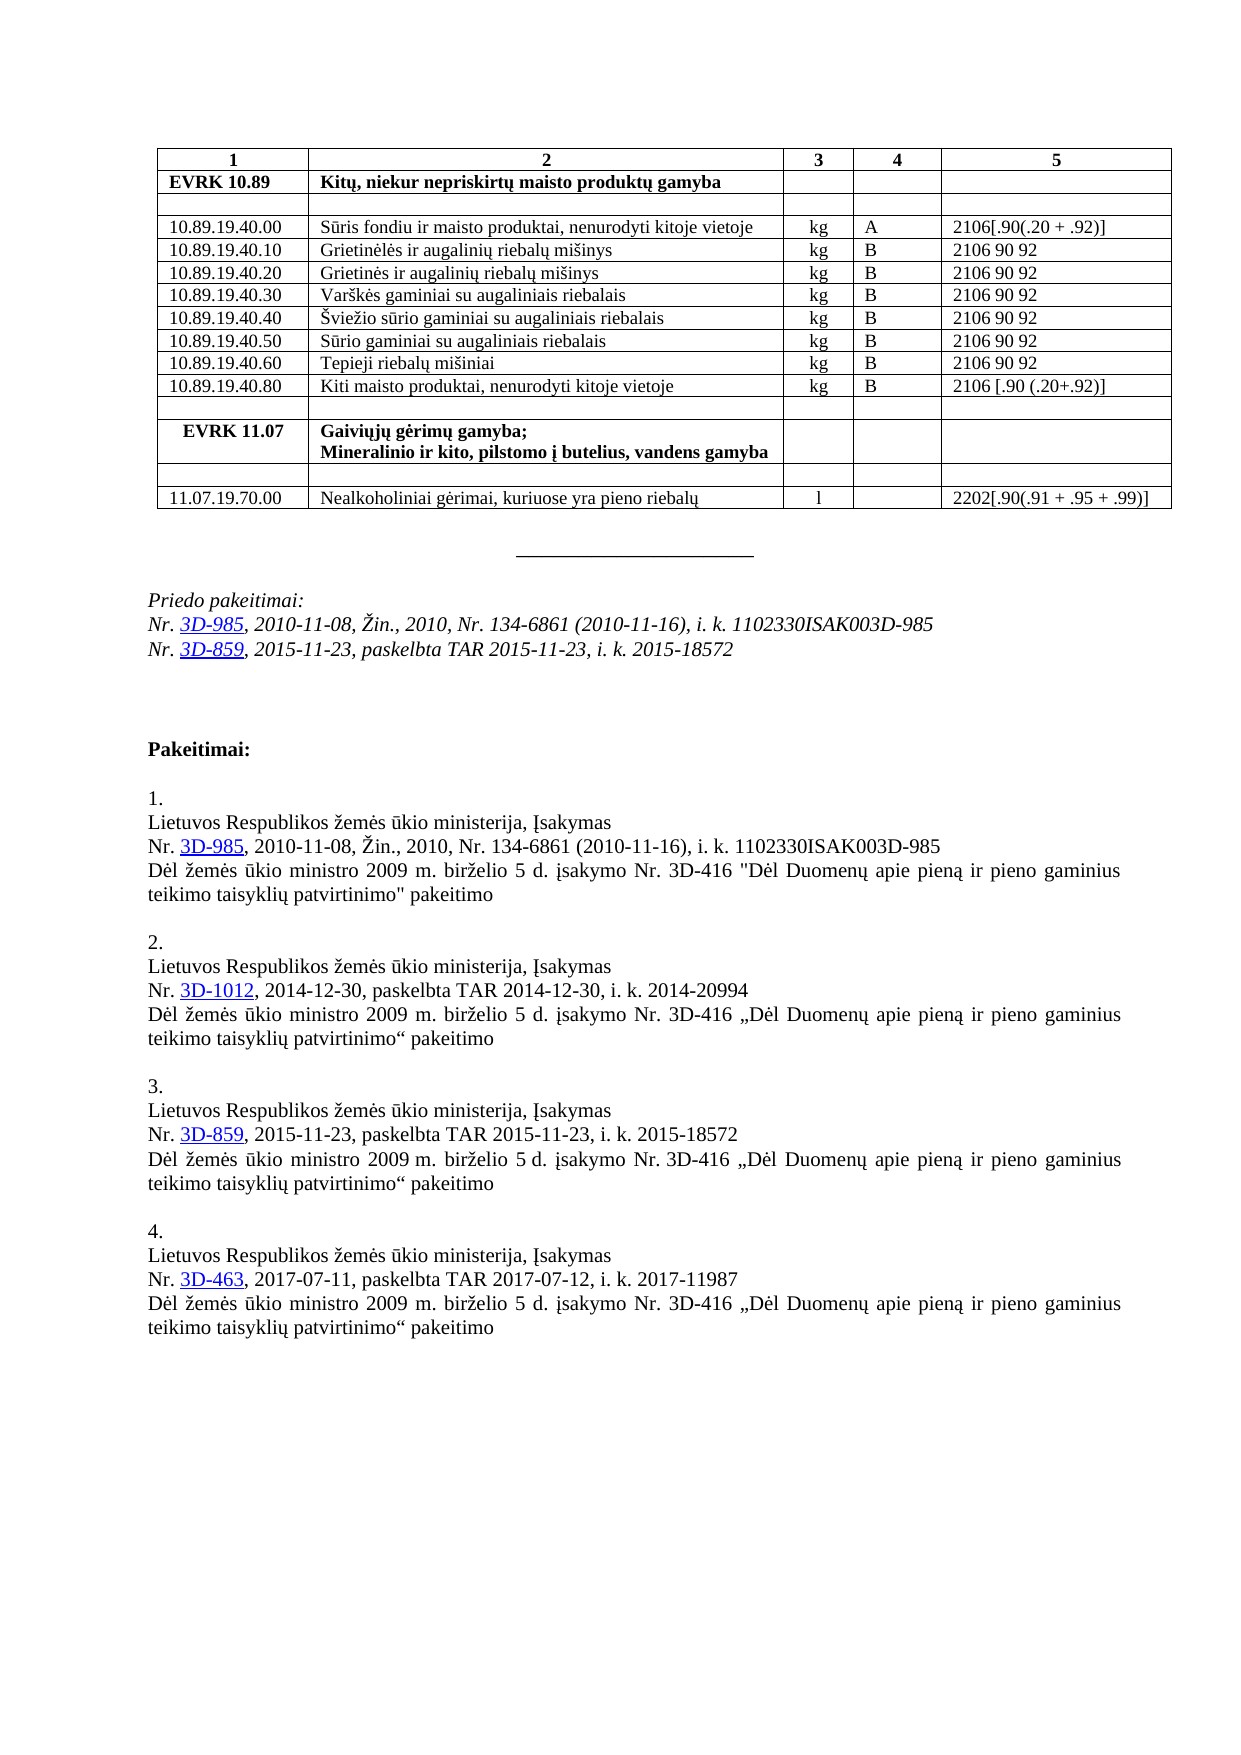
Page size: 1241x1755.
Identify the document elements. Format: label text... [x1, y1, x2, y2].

text Dėl žemės ūkio ministro 2009 m. birželio 5 d. įsakymo Nr. 3D-416 "Dėl Duomenų apie pieną ir pieno gaminius teikimo taisyklių patvirtinimo" pakeitimo [148, 858, 1122, 906]
text Lietuvos Respublikos žemės ūkio ministerija, Įsakymas [148, 1098, 1122, 1122]
table_cell 10.89.19.40.20 [158, 262, 308, 283]
table_cell l [784, 487, 853, 508]
table_cell [942, 171, 1171, 193]
text 1. [148, 786, 1122, 809]
table_cell EVRK 11.07 [158, 420, 308, 463]
table_cell 10.89.19.40.80 [158, 375, 308, 396]
table_cell [784, 397, 853, 419]
text Dėl žemės ūkio ministro 2009 m. birželio 5 d. įsakymo Nr. 3D-416 „Dėl Duomenų apie pieną ir pieno gaminius teikimo taisyklių patvirtinimo“ pakeitimo [148, 1291, 1122, 1339]
table_header 2 [309, 149, 783, 170]
table_cell kg [784, 330, 853, 351]
table_cell B [854, 352, 941, 374]
table_cell [309, 397, 783, 419]
table_cell [784, 464, 853, 486]
table_cell Varškės gaminiai su augaliniais riebalais [309, 284, 783, 306]
table_cell 2202[.90(.91 + .95 + .99)] [942, 487, 1171, 508]
table_cell [309, 194, 783, 215]
table_cell kg [784, 307, 853, 328]
table_cell B [854, 330, 941, 351]
table_cell kg [784, 239, 853, 261]
table_cell B [854, 307, 941, 328]
table_cell 10.89.19.40.50 [158, 330, 308, 351]
text Dėl žemės ūkio ministro 2009 m. birželio 5 d. įsakymo Nr. 3D-416 „Dėl Duomenų apie pieną ir pieno gaminius teikimo taisyklių patvirtinimo“ pakeitimo [148, 1002, 1122, 1050]
table_cell 10.89.19.40.30 [158, 284, 308, 306]
text Nr. 3D-463, 2017-07-11, paskelbta TAR 2017-07-12, i. k. 2017-11987 [148, 1267, 1122, 1291]
table_cell [784, 194, 853, 215]
text 2. [148, 930, 1122, 954]
table_cell Grietinės ir augalinių riebalų mišinys [309, 262, 783, 283]
text 3. [148, 1074, 1122, 1098]
table_cell [854, 397, 941, 419]
table_cell 2106 90 92 [942, 262, 1171, 283]
table_cell 10.89.19.40.60 [158, 352, 308, 374]
table_cell [854, 464, 941, 486]
text Priedo pakeitimai: [148, 588, 1122, 612]
table_cell [942, 464, 1171, 486]
table_cell 10.89.19.40.00 [158, 216, 308, 238]
text Lietuvos Respublikos žemės ūkio ministerija, Įsakymas [148, 954, 1122, 978]
table_cell B [854, 239, 941, 261]
text Nr. 3D-1012, 2014-12-30, paskelbta TAR 2014-12-30, i. k. 2014-20994 [148, 978, 1122, 1002]
table_cell kg [784, 375, 853, 396]
table_header 4 [854, 149, 941, 170]
table_cell kg [784, 352, 853, 374]
table_cell B [854, 262, 941, 283]
table_cell Tepieji riebalų mišiniai [309, 352, 783, 374]
table_header 5 [942, 149, 1171, 170]
table_cell 11.07.19.70.00 [158, 487, 308, 508]
table_cell 2106 90 92 [942, 239, 1171, 261]
text Lietuvos Respublikos žemės ūkio ministerija, Įsakymas [148, 809, 1122, 834]
table_cell [784, 420, 853, 463]
table_cell [854, 171, 941, 193]
text Dėl žemės ūkio ministro 2009 m. birželio 5 d. įsakymo Nr. 3D-416 „Dėl Duomenų apie pieną ir pieno gaminius teikimo taisyklių patvirtinimo“ pakeitimo [148, 1146, 1122, 1194]
table_cell Kiti maisto produktai, nenurodyti kitoje vietoje [309, 375, 783, 396]
table_cell Sūris fondiu ir maisto produktai, nenurodyti kitoje vietoje [309, 216, 783, 238]
table_cell 2106 90 92 [942, 307, 1171, 328]
table_cell 2106 90 92 [942, 330, 1171, 351]
table_cell Nealkoholiniai gėrimai, kuriuose yra pieno riebalų [309, 487, 783, 508]
table_cell 2106 [.90 (.20+.92)] [942, 375, 1171, 396]
table_cell [942, 397, 1171, 419]
table_cell [784, 171, 853, 193]
text 4. [148, 1219, 1122, 1243]
table_cell B [854, 284, 941, 306]
table_cell Gaiviųjų gėrimų gamyba; Mineralinio ir kito, pilstomo į butelius, vandens gamyba [309, 420, 783, 463]
text Pakeitimai: [148, 737, 1122, 761]
table_cell [158, 464, 308, 486]
text Nr. 3D-985, 2010-11-08, Žin., 2010, Nr. 134-6861 (2010-11-16), i. k. 1102330ISAK003D-985 [148, 612, 1122, 636]
table_cell 2106[.90(.20 + .92)] [942, 216, 1171, 238]
table_cell 10.89.19.40.40 [158, 307, 308, 328]
text Nr. 3D-859, 2015-11-23, paskelbta TAR 2015-11-23, i. k. 2015-18572 [148, 1122, 1122, 1146]
table_cell kg [784, 284, 853, 306]
table_header 1 [158, 149, 308, 170]
table_cell [942, 420, 1171, 463]
table_cell 10.89.19.40.10 [158, 239, 308, 261]
table_cell [158, 397, 308, 419]
table_cell 2106 90 92 [942, 352, 1171, 374]
text ___________________ [148, 531, 1122, 559]
table_cell [942, 194, 1171, 215]
table_header 3 [784, 149, 853, 170]
table_cell [854, 420, 941, 463]
table_cell kg [784, 262, 853, 283]
table_cell 2106 90 92 [942, 284, 1171, 306]
table_cell [854, 194, 941, 215]
table_cell [309, 464, 783, 486]
text Lietuvos Respublikos žemės ūkio ministerija, Įsakymas [148, 1243, 1122, 1267]
table_cell A [854, 216, 941, 238]
table_cell B [854, 375, 941, 396]
table_cell [158, 194, 308, 215]
table_cell Grietinėlės ir augalinių riebalų mišinys [309, 239, 783, 261]
table_cell Kitų, niekur nepriskirtų maisto produktų gamyba [309, 171, 783, 193]
table_cell Šviežio sūrio gaminiai su augaliniais riebalais [309, 307, 783, 328]
table_cell [854, 487, 941, 508]
table_cell EVRK 10.89 [158, 171, 308, 193]
table_cell kg [784, 216, 853, 238]
table_cell Sūrio gaminiai su augaliniais riebalais [309, 330, 783, 351]
text Nr. 3D-985, 2010-11-08, Žin., 2010, Nr. 134-6861 (2010-11-16), i. k. 1102330ISAK003D-985 [148, 834, 1122, 858]
text Nr. 3D-859, 2015-11-23, paskelbta TAR 2015-11-23, i. k. 2015-18572 [148, 636, 1122, 661]
